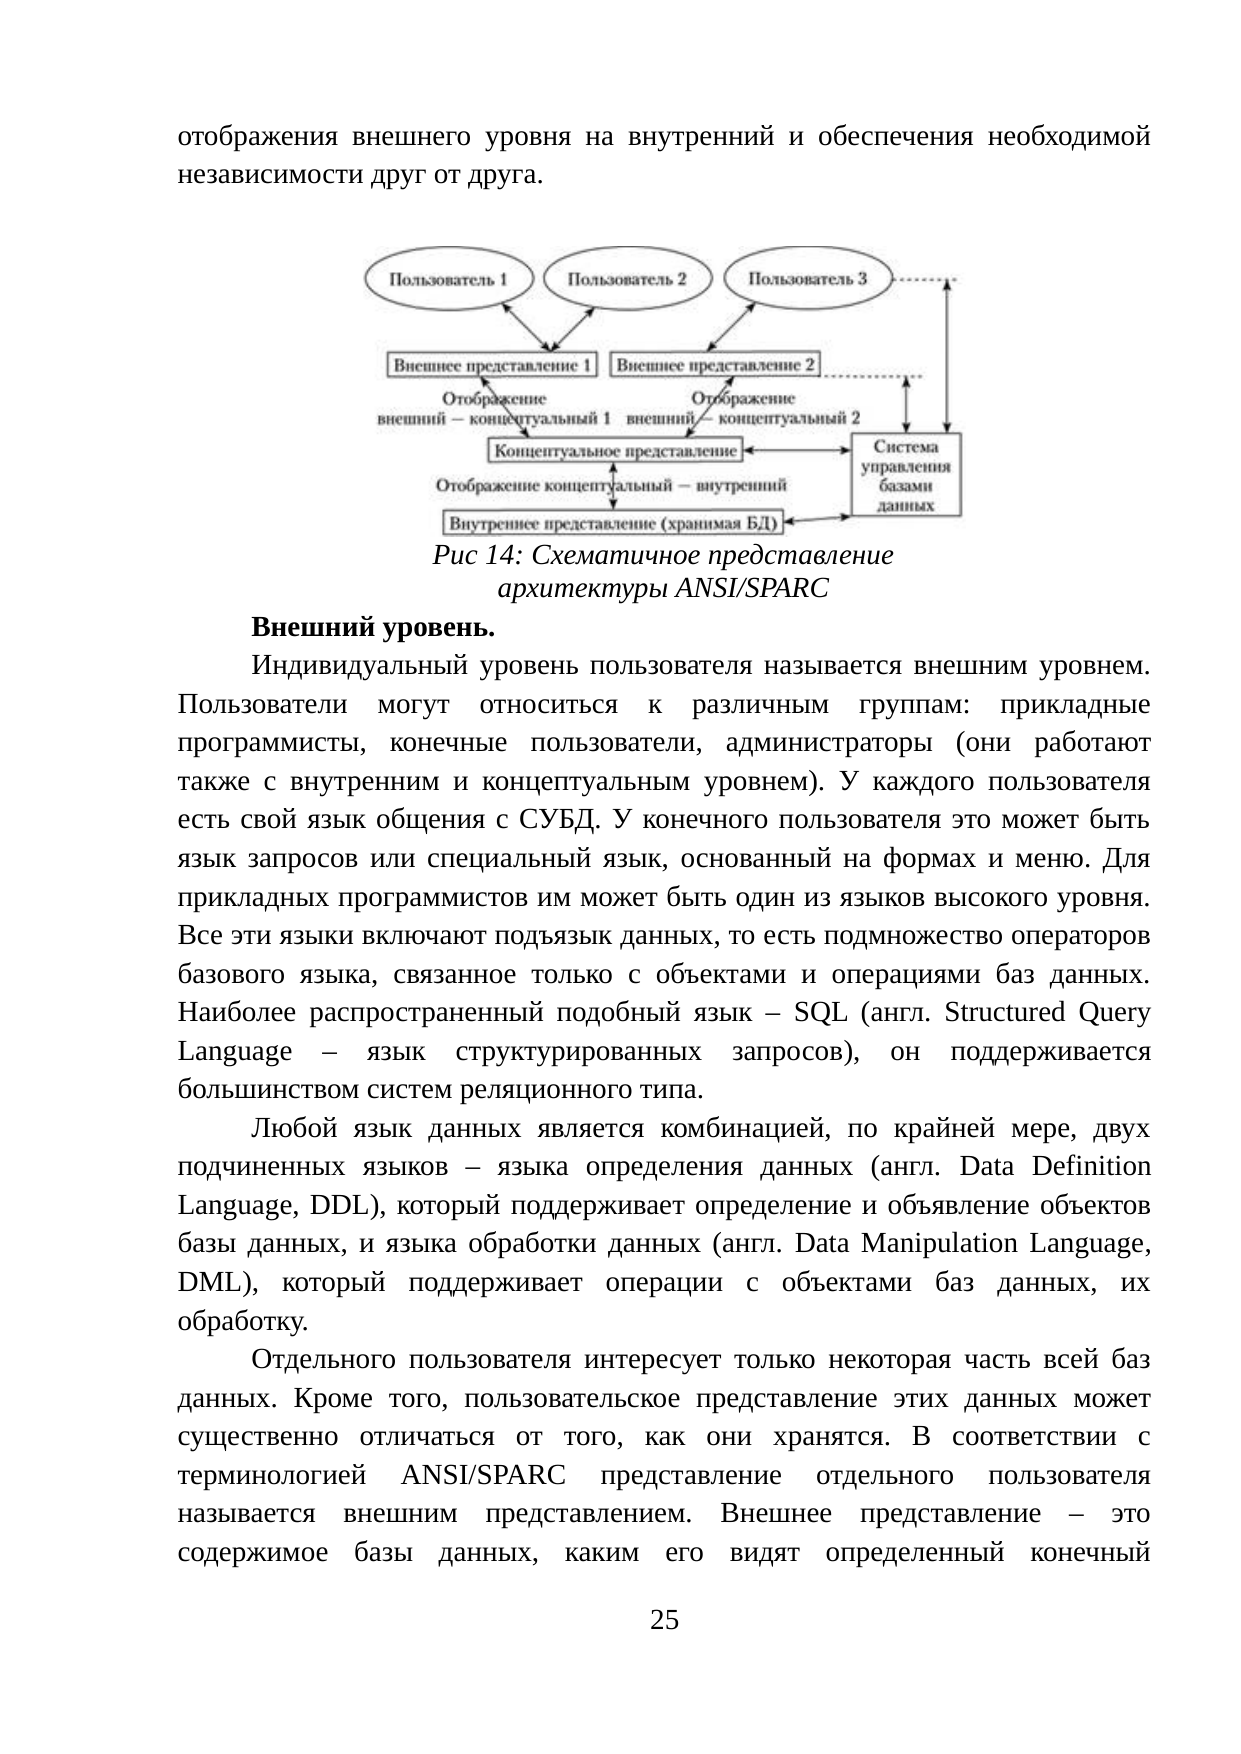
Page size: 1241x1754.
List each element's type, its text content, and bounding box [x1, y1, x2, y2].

text Рис 14: Схематичное представление архитектуры ANSI/SPARC [363, 537, 966, 604]
text отображения внешнего уровня на внутренний и обеспечения необходимой независимости друг от друга. [177, 118, 1152, 190]
subtitle Внешний уровень. [177, 234, 1152, 642]
text Отдельного пользователя интересует только некоторая часть всей баз данных. Кроме того, пользовательское представление этих данных может существенно отличаться от того, как они хранятся. В соответствии с терминологией ANSI/SPARC представление отдельного пользователя называется внешним представлением. Внешнее представление – это содержимое базы данных, каким его видят определенный конечный [177, 1341, 1152, 1567]
text Индивидуальный уровень пользователя называется внешним уровнем. Пользователи могут относиться к различным группам: прикладные программисты, конечные пользователи, администраторы (они работают также с внутренним и концептуальным уровнем). У каждого пользователя есть свой язык общения с СУБД. У конечного пользователя это может быть язык запросов или специальный язык, основанный на формах и меню. Для прикладных программистов им может быть один из языков высокого уровня. Все эти языки включают подъязык данных, то есть подмножество операторов базового языка, связанное только с объектами и операциями баз данных. Наиболее распространенный подобный язык – SQL (англ. Structured Query Language – язык структурированных запросов), он поддерживается большинством систем реляционного типа. [177, 647, 1152, 1105]
text Любой язык данных является комбинацией, по крайней мере, двух подчиненных языков – языка определения данных (англ. Data Definition Language, DDL), который поддерживает определение и объявление объектов базы данных, и языка обработки данных (англ. Data Manipulation Language, DML), который поддерживает операции с объектами баз данных, их обработку. [177, 1110, 1152, 1336]
picture [362, 246, 966, 537]
